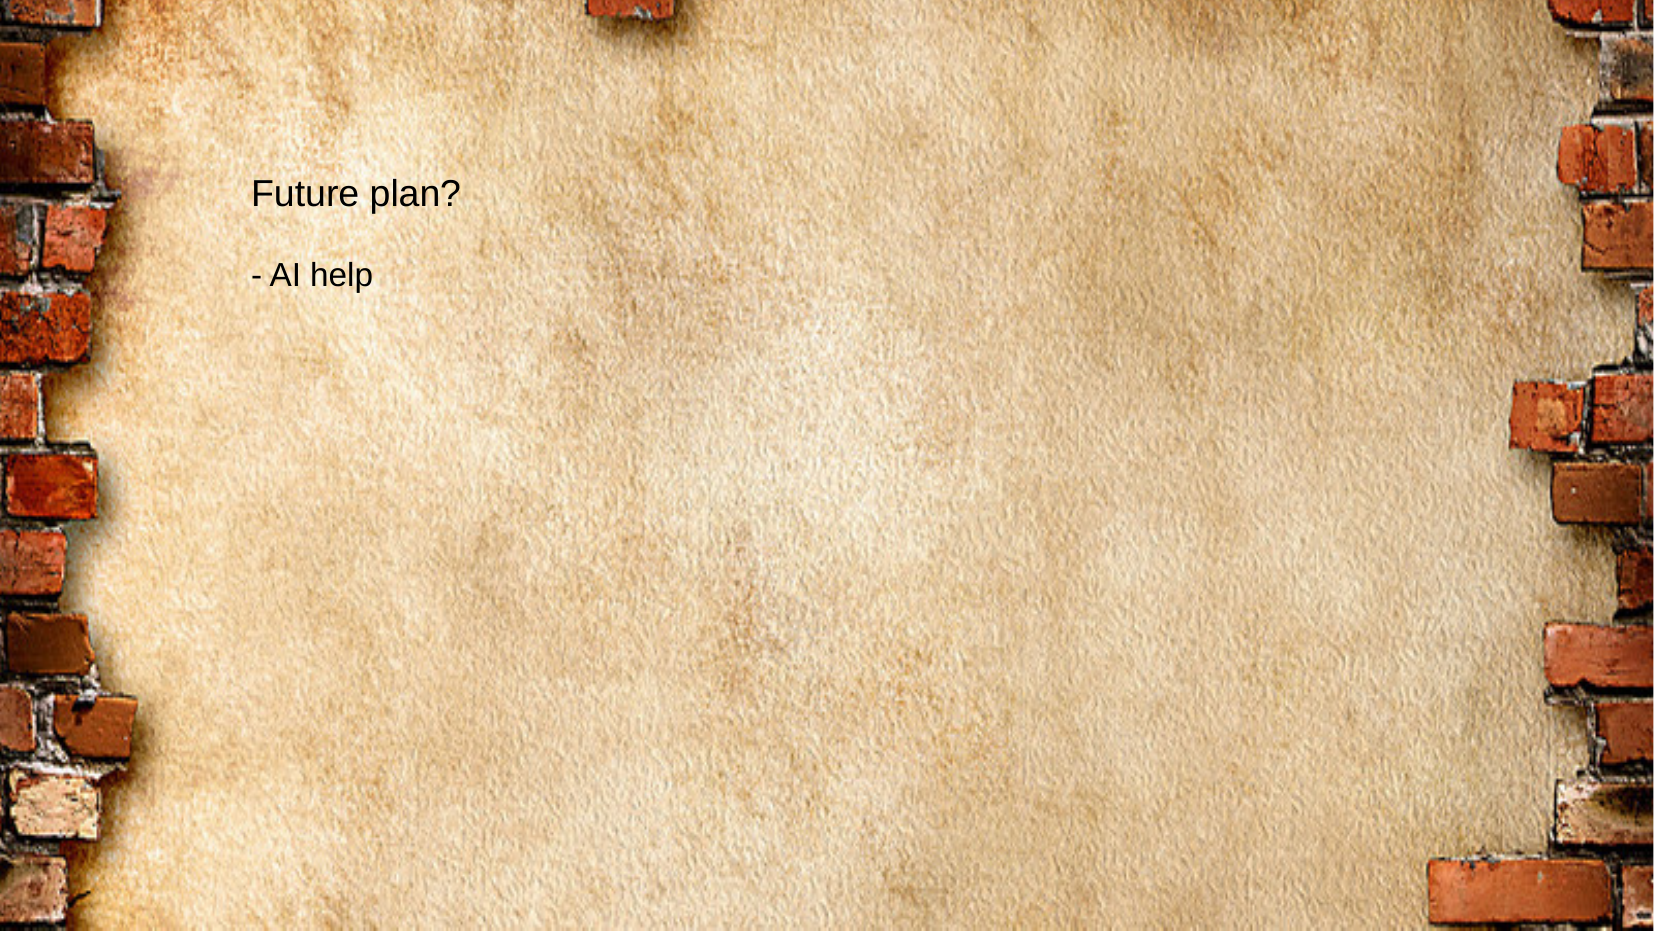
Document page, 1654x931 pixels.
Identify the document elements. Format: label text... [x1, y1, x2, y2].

picture [0, 0, 1654, 931]
text_box Future plan? - AI help [236, 165, 1359, 418]
